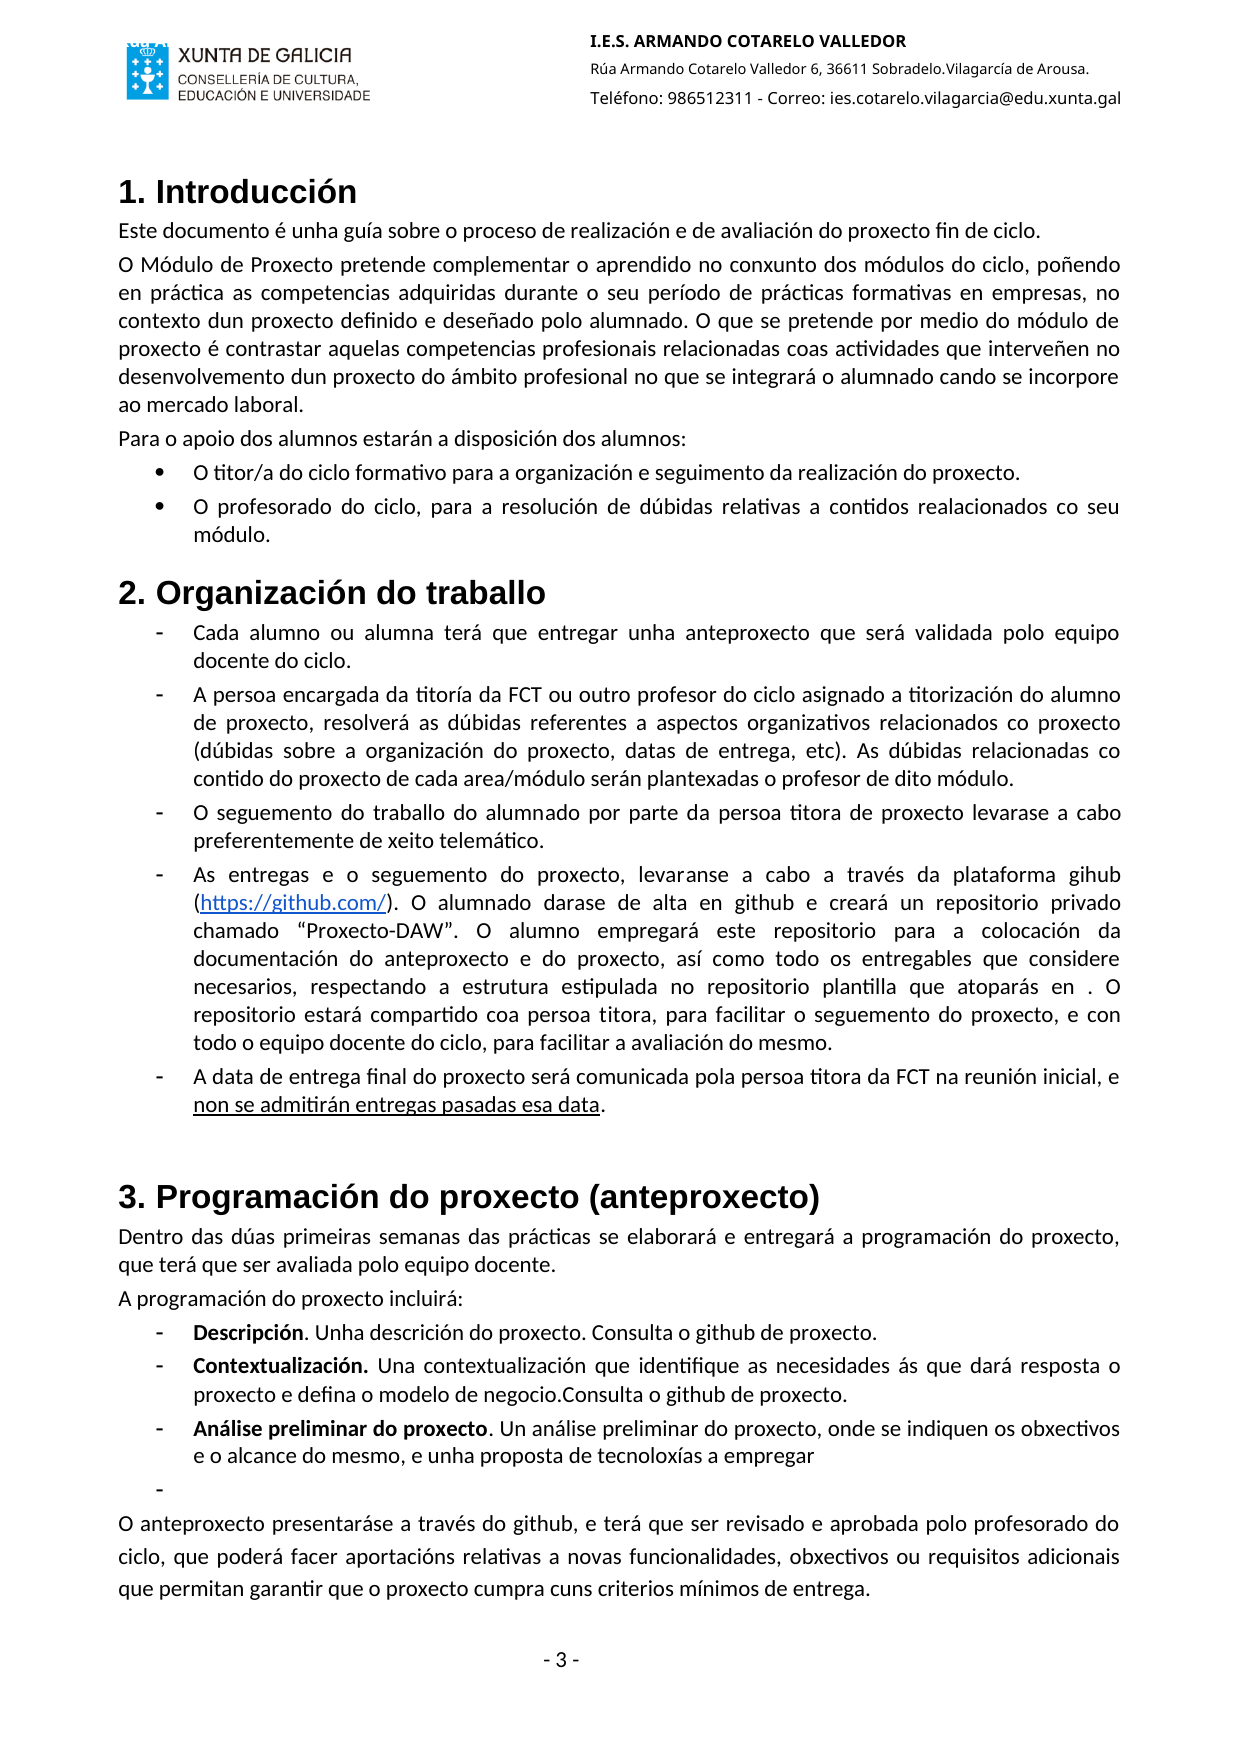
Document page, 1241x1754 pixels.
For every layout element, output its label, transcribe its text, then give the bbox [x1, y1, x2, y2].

list Análise preliminar do proxecto. Un análise preliminar do proxecto, onde se indiquen os obxectivos e o alcance do mesmo, e unha proposta de tecnoloxías a empregar [156, 1414, 1122, 1470]
text O anteproxecto presentaráse a través do github, e terá que ser revisado e aprobada polo profesorado do ciclo, que poderá facer aportacións relativas a novas funcionalidades, obxectivos ou requisitos adicionais que permitan garantir que o proxecto cumpra cuns criterios mínimos de entrega. [118, 1509, 1122, 1602]
subtitle Programación do proxecto (anteproxecto) [118, 1177, 1122, 1216]
subtitle Introducción [118, 172, 1122, 210]
subtitle Organización do traballo [118, 573, 1122, 612]
list Descripción. Unha descrición do proxecto. Consulta o github de proxecto. [156, 1318, 1122, 1346]
text O Módulo de Proxecto pretende complementar o aprendido no conxunto dos módulos do ciclo, poñendo en práctica as competencias adquiridas durante o seu período de prácticas formativas en empresas, no contexto dun proxecto definido e deseñado polo alumnado. O que se pretende por medio do módulo de proxecto é contrastar aquelas competencias profesionais relacionadas coas actividades que interveñen no desenvolvemento dun proxecto do ámbito profesional no que se integrará o alumnado cando se incorpore ao mercado laboral. [118, 250, 1122, 418]
list O titor/a do ciclo formativo para a organización e seguimento da realización do proxecto. [156, 458, 1122, 486]
text Para o apoio dos alumnos estarán a disposición dos alumnos: [118, 424, 1122, 452]
list O profesorado do ciclo, para a resolución de dúbidas relativas a contidos realacionados co seu módulo. [156, 492, 1122, 548]
list As entregas e o seguemento do proxecto, levaranse a cabo a través da plataforma gihub (https://github.com/). O alumnado darase de alta en github e creará un repositorio privado chamado “Proxecto-DAW”. O alumno empregará este repositorio para a colocación da documentación do anteproxecto e do proxecto, así como todo os entregables que considere necesarios, respectando a estrutura estipulada no repositorio plantilla que atoparás en . O repositorio estará compartido coa persoa titora, para facilitar o seguemento do proxecto, e con todo o equipo docente do ciclo, para facilitar a avaliación do mesmo. [156, 860, 1122, 1056]
picture [126, 35, 158, 43]
text A programación do proxecto incluirá: [118, 1284, 1122, 1312]
list Contextualización. Una contextualización que identifique as necesidades ás que dará resposta o proxecto e defina o modelo de negocio.Consulta o github de proxecto. [156, 1352, 1122, 1408]
text Este documento é unha guía sobre o proceso de realización e de avaliación do proxecto fin de ciclo. [118, 216, 1122, 244]
list A data de entrega final do proxecto será comunicada pola persoa titora da FCT na reunión inicial, e non se admitirán entregas pasadas esa data. [156, 1062, 1122, 1118]
picture [141, 68, 154, 93]
list Cada alumno ou alumna terá que entregar unha anteproxecto que será validada polo equipo docente do ciclo. [156, 618, 1122, 674]
text Dentro das dúas primeiras semanas das prácticas se elaborará e entregará a programación do proxecto, que terá que ser avaliada polo equipo docente. [118, 1222, 1122, 1278]
list O seguemento do traballo do alumnado por parte da persoa titora de proxecto levarase a cabo preferentemente de xeito telemático. [156, 798, 1122, 854]
picture [117, 35, 379, 107]
list A persoa encargada da titoría da FCT ou outro profesor do ciclo asignado a titorización do alumno de proxecto, resolverá as dúbidas referentes a aspectos organizativos relacionados co proxecto (dúbidas sobre a organización do proxecto, datas de entrega, etc). As dúbidas relacionadas co contido do proxecto de cada area/módulo serán plantexadas o profesor de dito módulo. [156, 680, 1122, 792]
